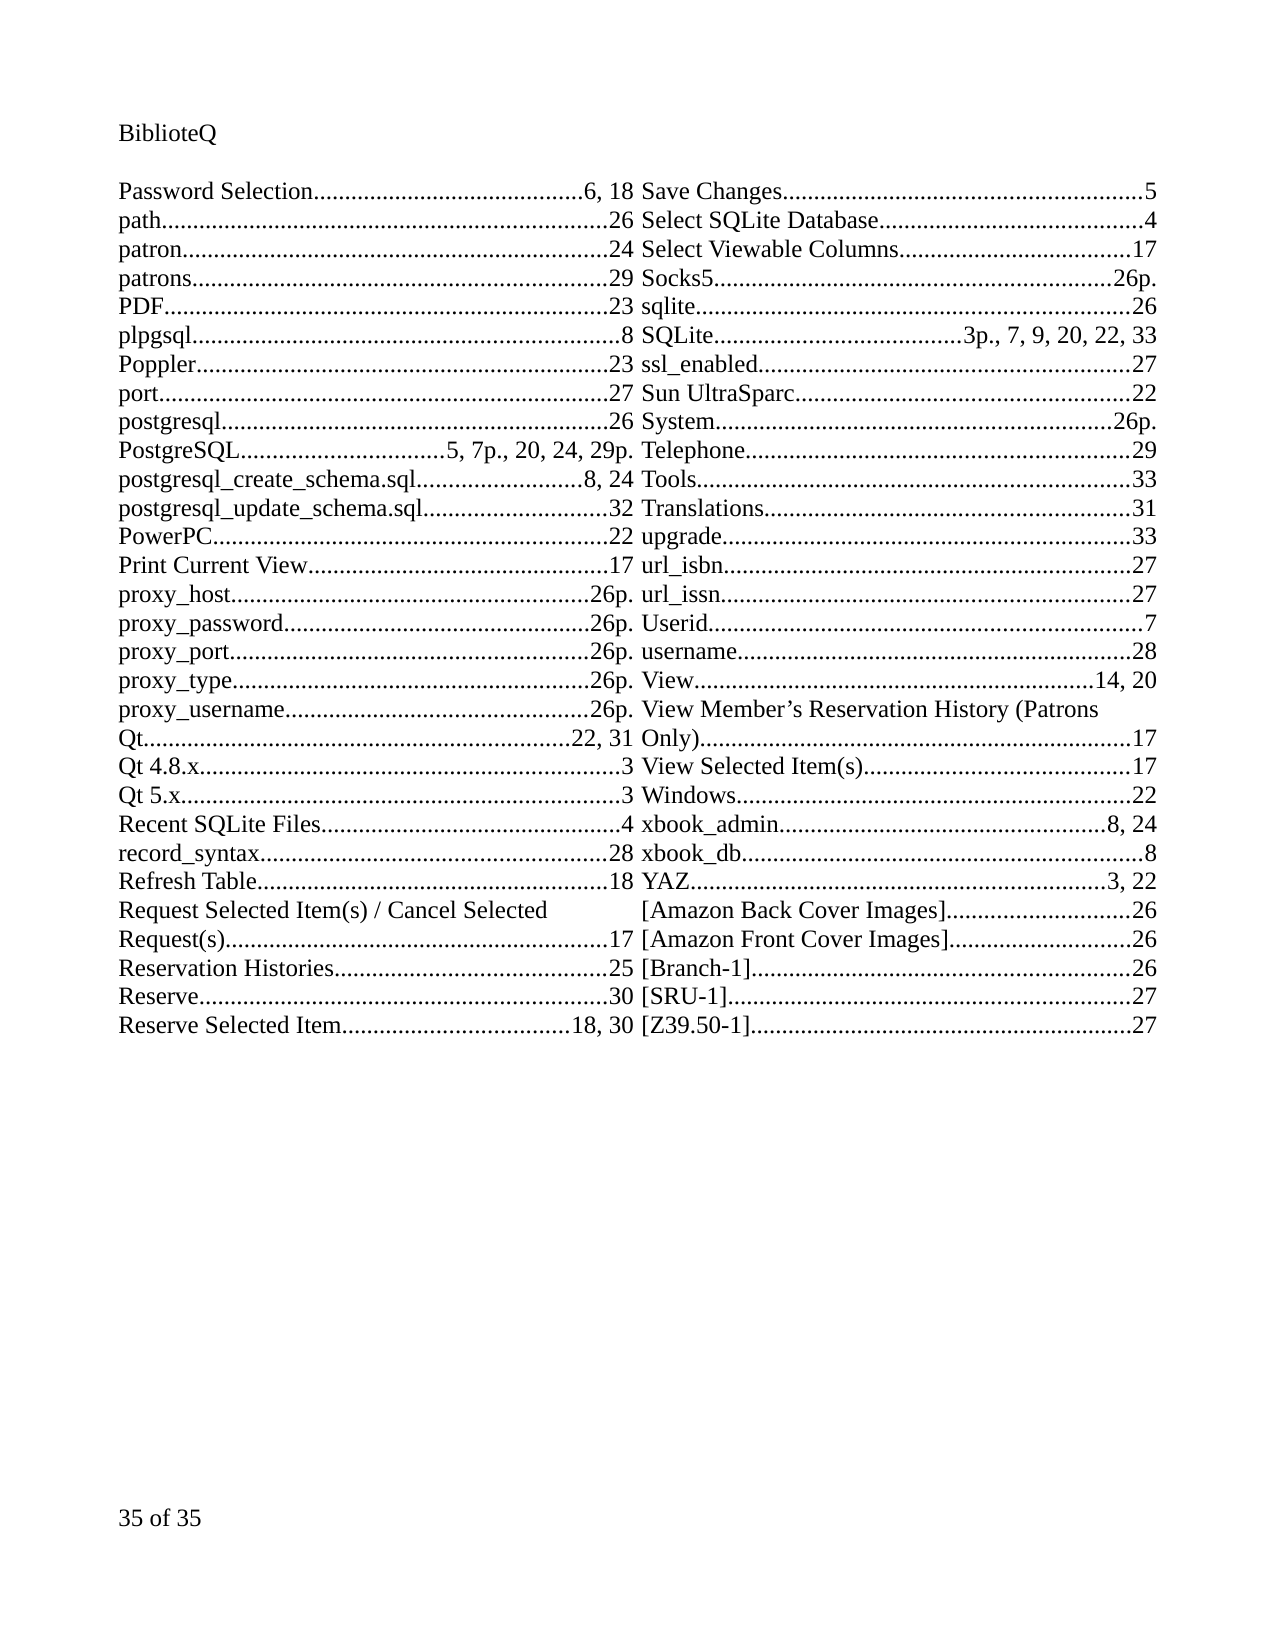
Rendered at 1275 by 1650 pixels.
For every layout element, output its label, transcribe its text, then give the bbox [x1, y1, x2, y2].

text xbook_db 8 [641, 838, 1157, 866]
text Reservation Histories 25 [118, 953, 634, 981]
text Telephone 29 [641, 435, 1157, 464]
text url_issn 27 [641, 579, 1157, 608]
text [Amazon Front Cover Images] 26 [641, 924, 1157, 953]
text Windows 22 [641, 780, 1157, 809]
text Poppler 23 [118, 349, 634, 378]
text upgrade 33 [641, 521, 1157, 550]
text sqlite 26 [641, 291, 1157, 320]
text proxy_username 26p. [118, 694, 634, 723]
text [Branch-1] 26 [641, 953, 1157, 981]
text Qt 4.8.x 3 [118, 751, 634, 780]
text proxy_password 26p. [118, 608, 634, 636]
text Qt 22, 31 [118, 723, 634, 751]
text ssl_enabled 27 [641, 349, 1157, 378]
text path 26 [118, 205, 634, 234]
text url_isbn 27 [641, 550, 1157, 579]
text xbook_admin 8, 24 [641, 809, 1157, 838]
text PostgreSQL 5, 7p., 20, 24, 29p. [118, 435, 634, 464]
text Reserve 30 [118, 981, 634, 1010]
text postgresql 26 [118, 406, 634, 435]
text postgresql_create_schema.sql 8, 24 [118, 464, 634, 493]
text Password Selection 6, 18 [118, 176, 634, 205]
text Refresh Table 18 [118, 866, 634, 895]
text plpgsql 8 [118, 320, 634, 349]
text record_syntax 28 [118, 838, 634, 866]
text port 27 [118, 378, 634, 406]
text Sun UltraSparc 22 [641, 378, 1157, 406]
text Reserve Selected Item 18, 30 [118, 1010, 634, 1039]
text [SRU-1] 27 [641, 981, 1157, 1010]
text View 14, 20 [641, 665, 1157, 694]
text Print Current View 17 [118, 550, 634, 579]
text Save Changes 5 [641, 176, 1157, 205]
text proxy_host 26p. [118, 579, 634, 608]
text [Amazon Back Cover Images] 26 [641, 895, 1157, 924]
text Select SQLite Database 4 [641, 205, 1157, 234]
text PDF 23 [118, 291, 634, 320]
text View Selected Item(s) 17 [641, 751, 1157, 780]
text Request Selected Item(s) / Cancel Selected Request(s) 17 [118, 895, 634, 953]
text Select Viewable Columns 17 [641, 234, 1157, 263]
text [Z39.50-1] 27 [641, 1010, 1157, 1039]
text Tools 33 [641, 464, 1157, 493]
text postgresql_update_schema.sql 32 [118, 493, 634, 521]
text PowerPC 22 [118, 521, 634, 550]
text username 28 [641, 636, 1157, 665]
text SQLite 3p., 7, 9, 20, 22, 33 [641, 320, 1157, 349]
text proxy_type 26p. [118, 665, 634, 694]
text Recent SQLite Files 4 [118, 809, 634, 838]
text Userid 7 [641, 608, 1157, 636]
text Translations 31 [641, 493, 1157, 521]
text System 26p. [641, 406, 1157, 435]
text proxy_port 26p. [118, 636, 634, 665]
text Qt 5.x 3 [118, 780, 634, 809]
text patron 24 [118, 234, 634, 263]
text patrons 29 [118, 263, 634, 291]
text View Member’s Reservation History (Patrons Only) 17 [641, 694, 1157, 751]
text Socks5 26p. [641, 263, 1157, 291]
text YAZ 3, 22 [641, 866, 1157, 895]
